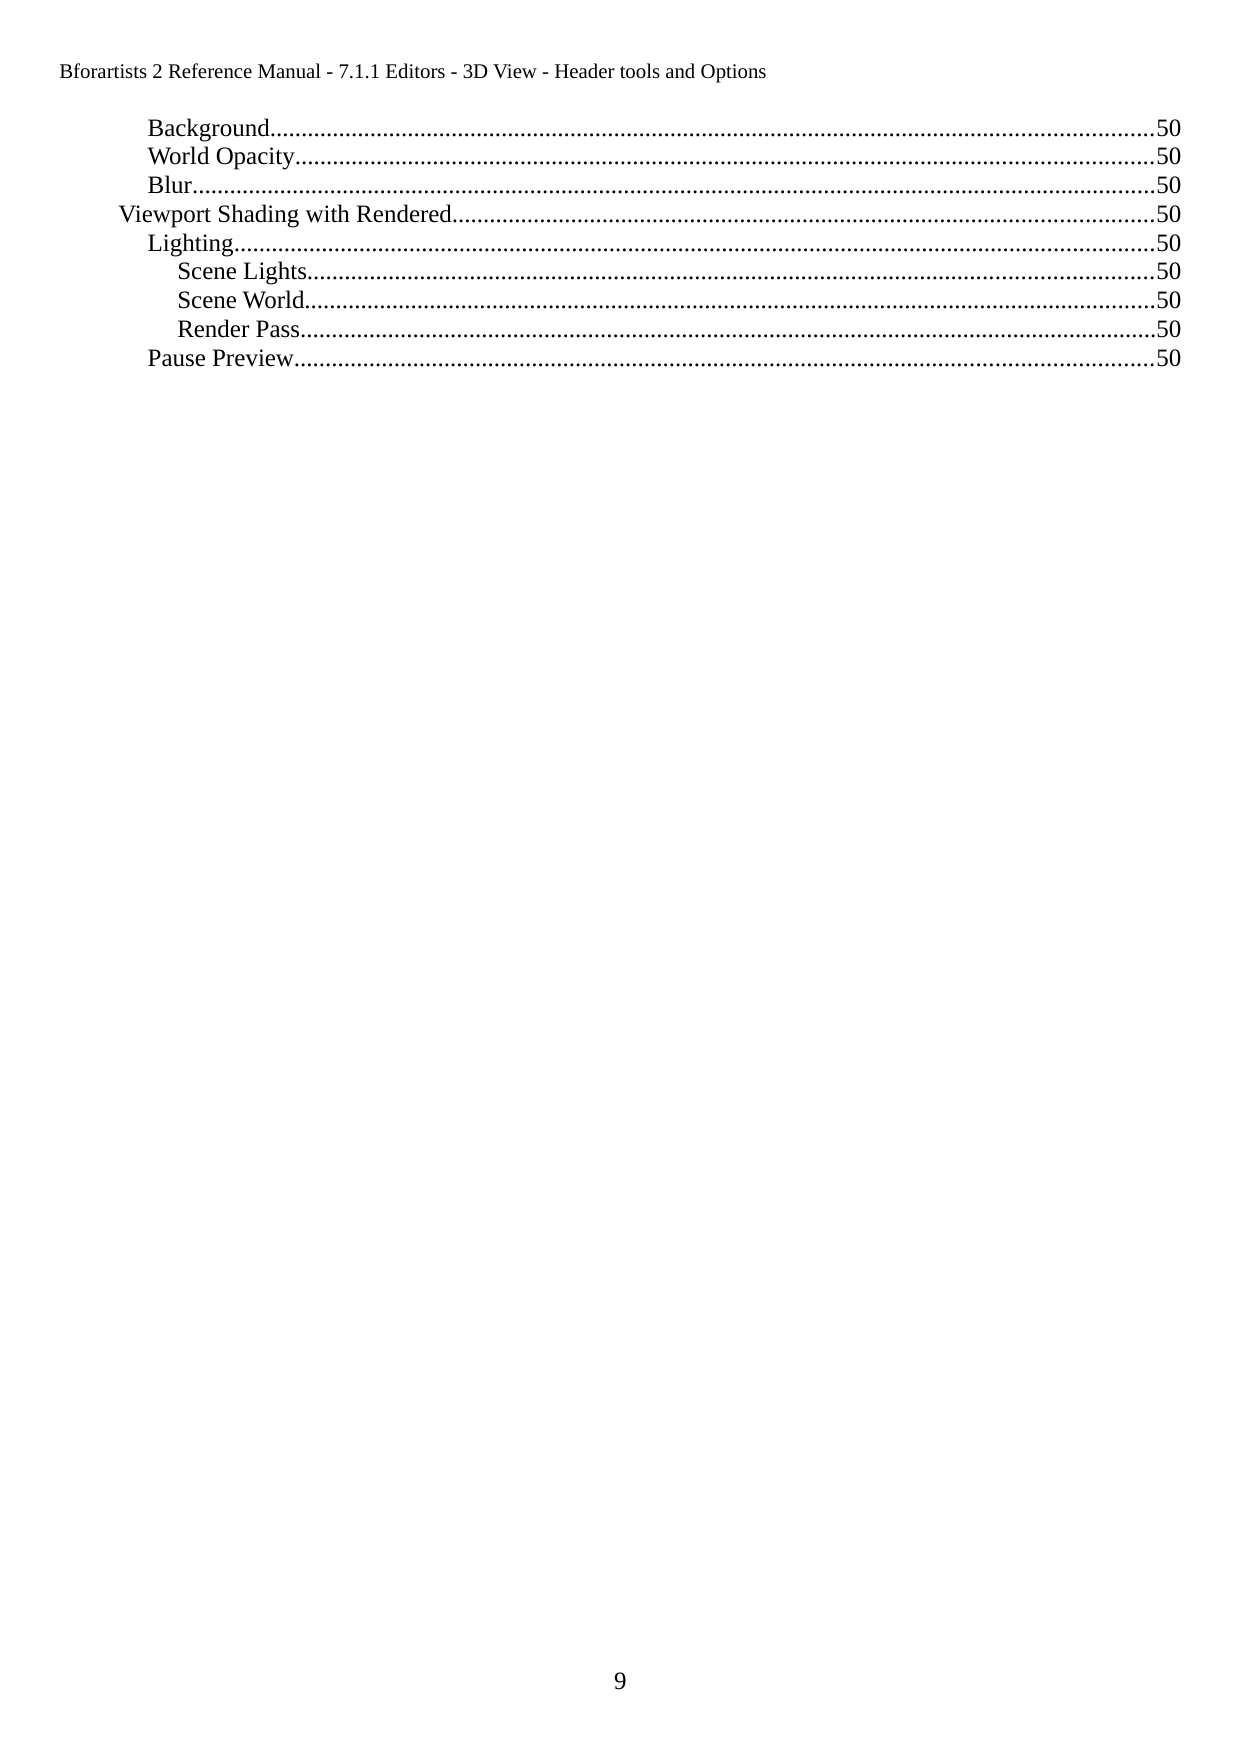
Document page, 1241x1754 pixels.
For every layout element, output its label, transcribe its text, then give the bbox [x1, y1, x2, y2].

text Render Pass 50 [177, 314, 1181, 343]
text Background 50 [147, 113, 1181, 141]
text Viewport Shading with Rendered 50 [118, 199, 1181, 228]
text Scene World 50 [177, 285, 1181, 314]
text Scene Lights 50 [177, 256, 1181, 285]
text Blur 50 [147, 170, 1181, 199]
text Pause Preview 50 [147, 343, 1181, 371]
text Lighting 50 [147, 228, 1181, 256]
text World Opacity 50 [147, 141, 1181, 170]
